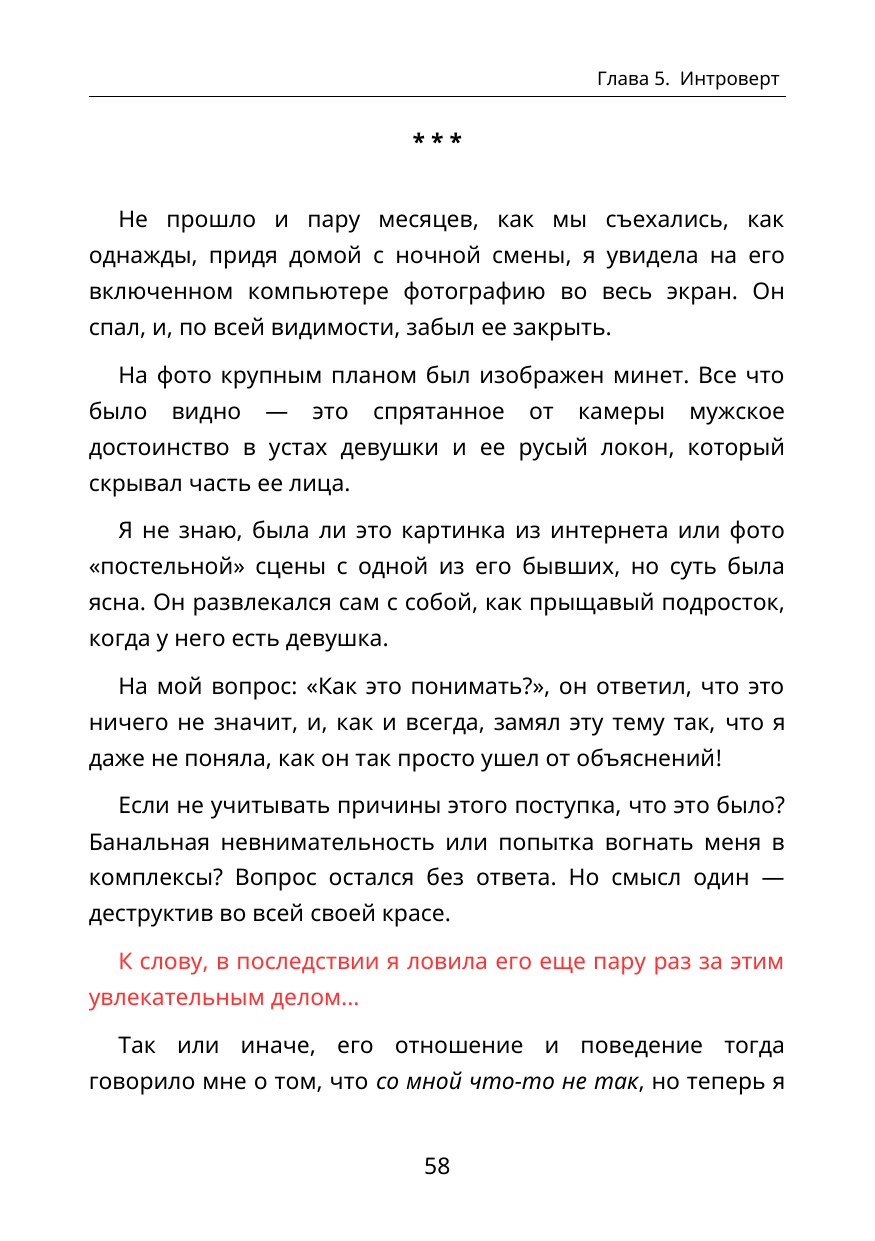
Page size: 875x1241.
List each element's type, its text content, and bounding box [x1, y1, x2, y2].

text На фото крупным планом был изображен минет. Все что было видно — это спрятанное от камеры мужское достоинство в устах девушки и ее русый локон, который скрывал часть ее лица. [88, 359, 786, 498]
text Если не учитывать причины этого поступка, что это было? Банальная невнимательность или попытка вогнать меня в комплексы? Вопрос остался без ответа. Но смысл один — деструктив во всей своей красе. [88, 789, 786, 928]
text Не прошло и пару месяцев, как мы съехались, как однажды, придя домой с ночной смены, я увидела на его включенном компьютере фотографию во весь экран. Он спал, и, по всей видимости, забыл ее закрыть. [88, 203, 786, 342]
text Я не знаю, была ли это картинка из интернета или фото «постельной» сцены с одной из его бывших, но суть была ясна. Он развлекался сам с собой, как прыщавый подросток, когда у него есть девушка. [88, 514, 786, 653]
text Так или иначе, его отношение и поведение тогда говорило мне о том, что со мной что-то не так, но теперь я [88, 1029, 786, 1096]
text К слову, в последствии я ловила его еще пару раз за этим увлекательным делом... [88, 945, 786, 1012]
subtitle * * * [88, 126, 786, 157]
text На мой вопрос: «Как это понимать?», он ответил, что это ничего не значит, и, как и всегда, замял эту тему так, что я даже не поняла, как он так просто ушел от объяснений! [88, 670, 786, 773]
